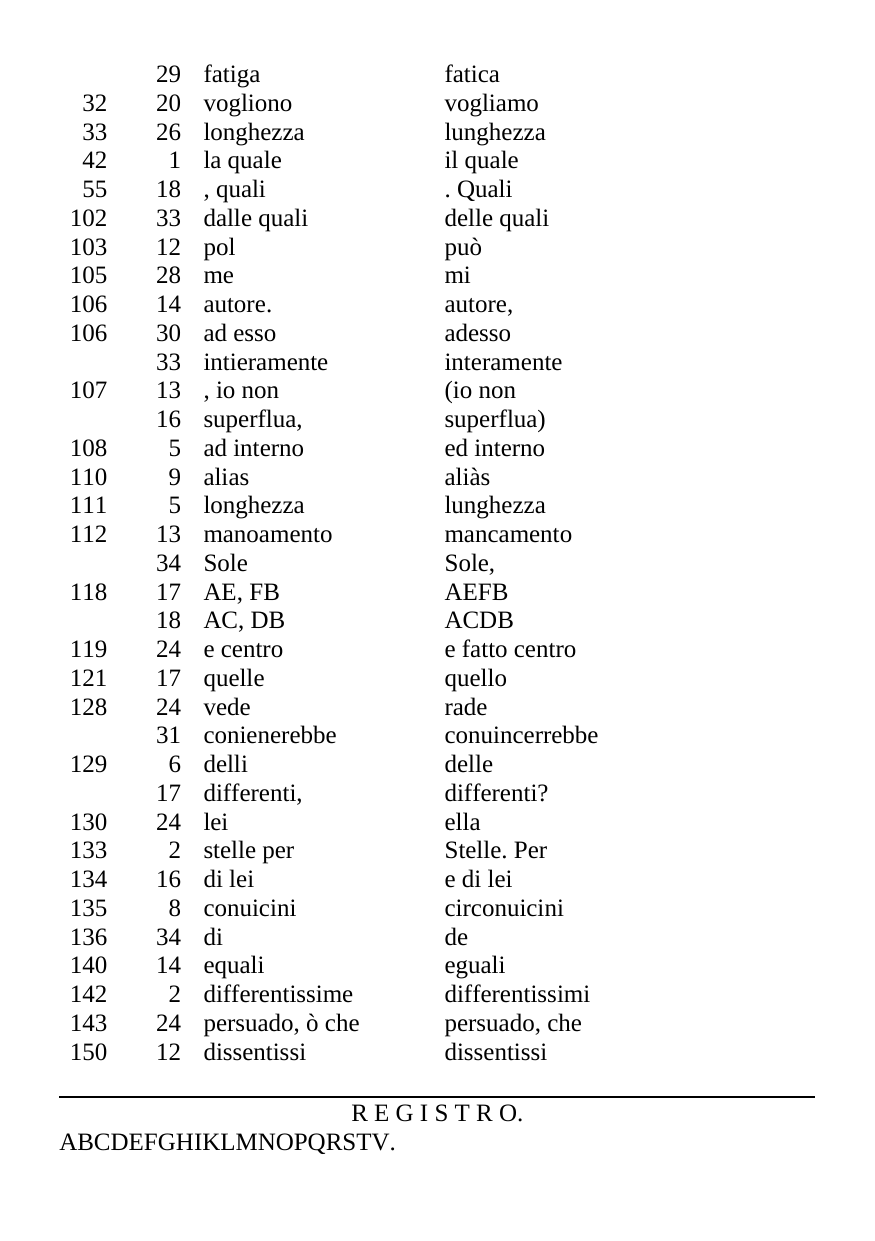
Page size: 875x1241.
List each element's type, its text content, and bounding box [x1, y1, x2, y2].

table_cell di [192, 922, 433, 950]
table_cell 133 [48, 835, 118, 864]
table_cell 18 [118, 605, 192, 634]
table_cell dissentissi [192, 1037, 433, 1065]
table_cell Stelle. Per [433, 835, 818, 864]
table_cell 55 [48, 174, 118, 203]
table_cell vogliamo [433, 88, 818, 117]
table_cell . Quali [433, 174, 818, 203]
table_cell mancamento [433, 519, 818, 548]
table_cell [48, 59, 118, 88]
table_cell 16 [118, 404, 192, 433]
table_cell 33 [48, 117, 118, 145]
table_cell quello [433, 663, 818, 692]
table_cell differentissimi [433, 979, 818, 1008]
table_cell differentissime [192, 979, 433, 1008]
table_cell 33 [118, 203, 192, 232]
table_cell [48, 404, 118, 433]
table_cell 17 [118, 663, 192, 692]
table_cell la quale [192, 145, 433, 174]
table_cell ad interno [192, 433, 433, 462]
table_cell vede [192, 692, 433, 720]
table_cell (io non [433, 375, 818, 404]
table_cell ed interno [433, 433, 818, 462]
text ABCDEFGHIKLMNOPQRSTV. [59, 1127, 815, 1156]
table_cell 14 [118, 289, 192, 318]
table_cell 130 [48, 807, 118, 835]
table_cell 110 [48, 462, 118, 490]
table_cell 142 [48, 979, 118, 1008]
table_cell AC, DB [192, 605, 433, 634]
table_cell rade [433, 692, 818, 720]
table_cell 24 [118, 692, 192, 720]
table_cell vogliono [192, 88, 433, 117]
table_cell 2 [118, 835, 192, 864]
table_cell persuado, che [433, 1008, 818, 1037]
table_cell [48, 605, 118, 634]
table_cell 5 [118, 490, 192, 519]
table_cell 12 [118, 232, 192, 260]
table_cell 111 [48, 490, 118, 519]
table_cell equali [192, 950, 433, 979]
table_cell alias [192, 462, 433, 490]
table_cell ACDB [433, 605, 818, 634]
table_cell 17 [118, 577, 192, 605]
table_cell 134 [48, 864, 118, 893]
table_cell 105 [48, 260, 118, 289]
table_cell autore. [192, 289, 433, 318]
table_cell 108 [48, 433, 118, 462]
table_cell 112 [48, 519, 118, 548]
table_cell longhezza [192, 117, 433, 145]
table_cell 12 [118, 1037, 192, 1065]
table_cell 34 [118, 548, 192, 577]
table_cell 1 [118, 145, 192, 174]
table_cell mi [433, 260, 818, 289]
table_cell e fatto centro [433, 634, 818, 663]
table_cell conienerebbe [192, 720, 433, 749]
table_cell 143 [48, 1008, 118, 1037]
table_cell e centro [192, 634, 433, 663]
table_cell interamente [433, 347, 818, 375]
table_cell differenti? [433, 778, 818, 807]
table_cell quelle [192, 663, 433, 692]
table_cell AEFB [433, 577, 818, 605]
table_cell 18 [118, 174, 192, 203]
table_cell manoamento [192, 519, 433, 548]
table_cell , quali [192, 174, 433, 203]
table_cell Sole [192, 548, 433, 577]
table_cell 106 [48, 289, 118, 318]
table_cell dalle quali [192, 203, 433, 232]
table_cell 150 [48, 1037, 118, 1065]
table_cell aliàs [433, 462, 818, 490]
table_cell lei [192, 807, 433, 835]
table_cell delle [433, 749, 818, 778]
table_cell 13 [118, 375, 192, 404]
table_cell 129 [48, 749, 118, 778]
text R E G I S T R O. [59, 1098, 815, 1127]
table_cell delli [192, 749, 433, 778]
table_cell ad esso [192, 318, 433, 347]
table_cell conuincerrebbe [433, 720, 818, 749]
table_cell 42 [48, 145, 118, 174]
table_cell il quale [433, 145, 818, 174]
table_cell 20 [118, 88, 192, 117]
table_cell 121 [48, 663, 118, 692]
table_cell 106 [48, 318, 118, 347]
table_cell 31 [118, 720, 192, 749]
table_cell lunghezza [433, 117, 818, 145]
table_cell ella [433, 807, 818, 835]
table_cell 17 [118, 778, 192, 807]
table_cell 14 [118, 950, 192, 979]
table_cell , io non [192, 375, 433, 404]
table_cell de [433, 922, 818, 950]
table_cell fatica [433, 59, 818, 88]
table_cell stelle per [192, 835, 433, 864]
table_cell me [192, 260, 433, 289]
table_cell 16 [118, 864, 192, 893]
table_cell e di lei [433, 864, 818, 893]
table_cell 33 [118, 347, 192, 375]
table_cell AE, FB [192, 577, 433, 605]
table_cell 119 [48, 634, 118, 663]
table_cell 26 [118, 117, 192, 145]
table_cell può [433, 232, 818, 260]
table_cell conuicini [192, 893, 433, 922]
table_cell adesso [433, 318, 818, 347]
table_cell superflua, [192, 404, 433, 433]
table_cell pol [192, 232, 433, 260]
table_cell 5 [118, 433, 192, 462]
table_cell eguali [433, 950, 818, 979]
table_cell 32 [48, 88, 118, 117]
table_cell [48, 347, 118, 375]
table_cell longhezza [192, 490, 433, 519]
table_cell 107 [48, 375, 118, 404]
table_cell differenti, [192, 778, 433, 807]
table_cell [48, 778, 118, 807]
table_cell 6 [118, 749, 192, 778]
table_cell 118 [48, 577, 118, 605]
table_cell 102 [48, 203, 118, 232]
table_cell persuado, ò che [192, 1008, 433, 1037]
table_cell 30 [118, 318, 192, 347]
table_cell dissentissi [433, 1037, 818, 1065]
table_cell intieramente [192, 347, 433, 375]
table_cell 103 [48, 232, 118, 260]
table_cell 24 [118, 1008, 192, 1037]
table_cell autore, [433, 289, 818, 318]
table_cell 24 [118, 807, 192, 835]
table_cell 8 [118, 893, 192, 922]
table_cell di lei [192, 864, 433, 893]
table_cell lunghezza [433, 490, 818, 519]
table_cell fatiga [192, 59, 433, 88]
table_cell 24 [118, 634, 192, 663]
table_cell 140 [48, 950, 118, 979]
table_cell 135 [48, 893, 118, 922]
table_cell 128 [48, 692, 118, 720]
table_cell [48, 720, 118, 749]
table_cell 2 [118, 979, 192, 1008]
table_cell 9 [118, 462, 192, 490]
table_cell 34 [118, 922, 192, 950]
table_cell [48, 548, 118, 577]
table_cell 13 [118, 519, 192, 548]
table_cell superflua) [433, 404, 818, 433]
table_cell 136 [48, 922, 118, 950]
table_cell circonuicini [433, 893, 818, 922]
table_cell delle quali [433, 203, 818, 232]
table_cell 28 [118, 260, 192, 289]
table_cell Sole, [433, 548, 818, 577]
table_cell 29 [118, 59, 192, 88]
